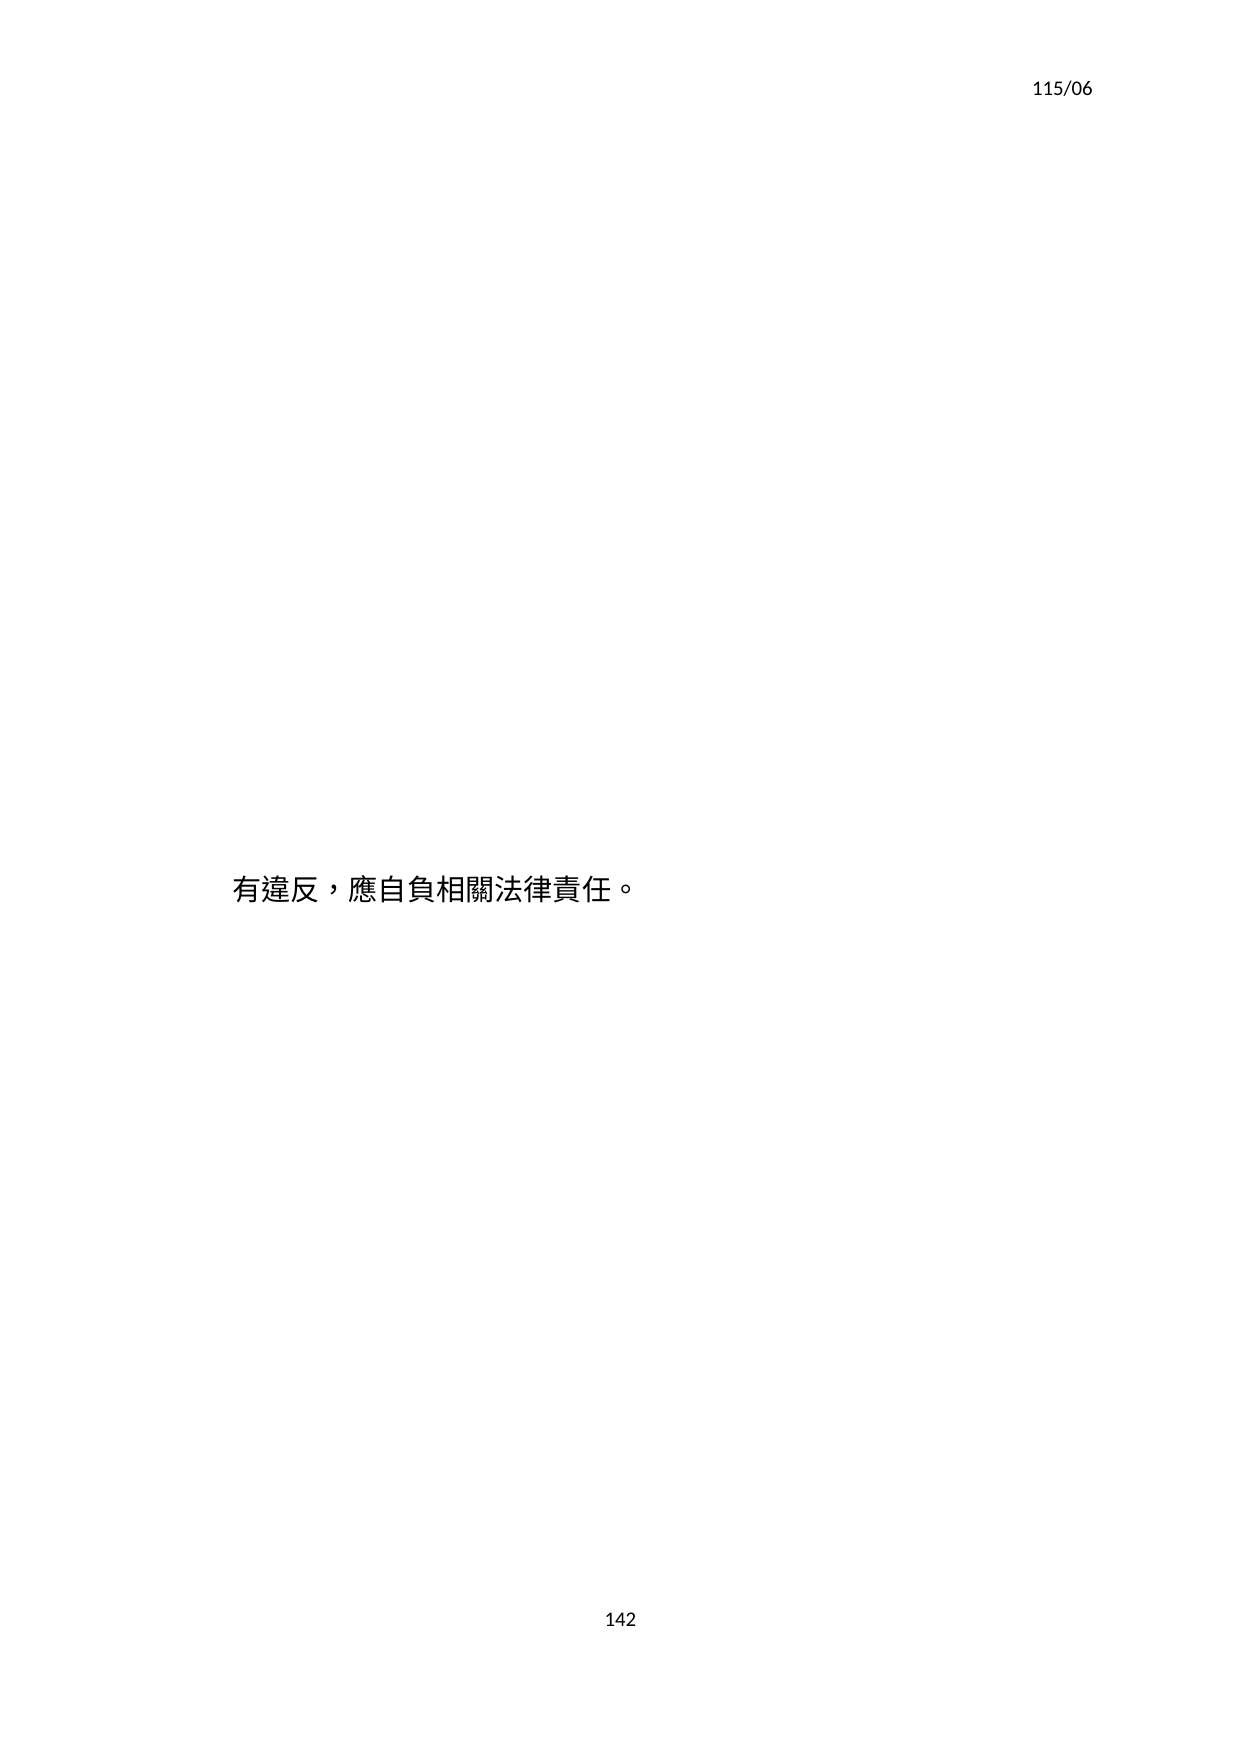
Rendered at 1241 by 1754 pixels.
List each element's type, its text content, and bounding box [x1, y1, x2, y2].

list 有違反，應自負相關法律責任。 [232, 846, 1092, 908]
